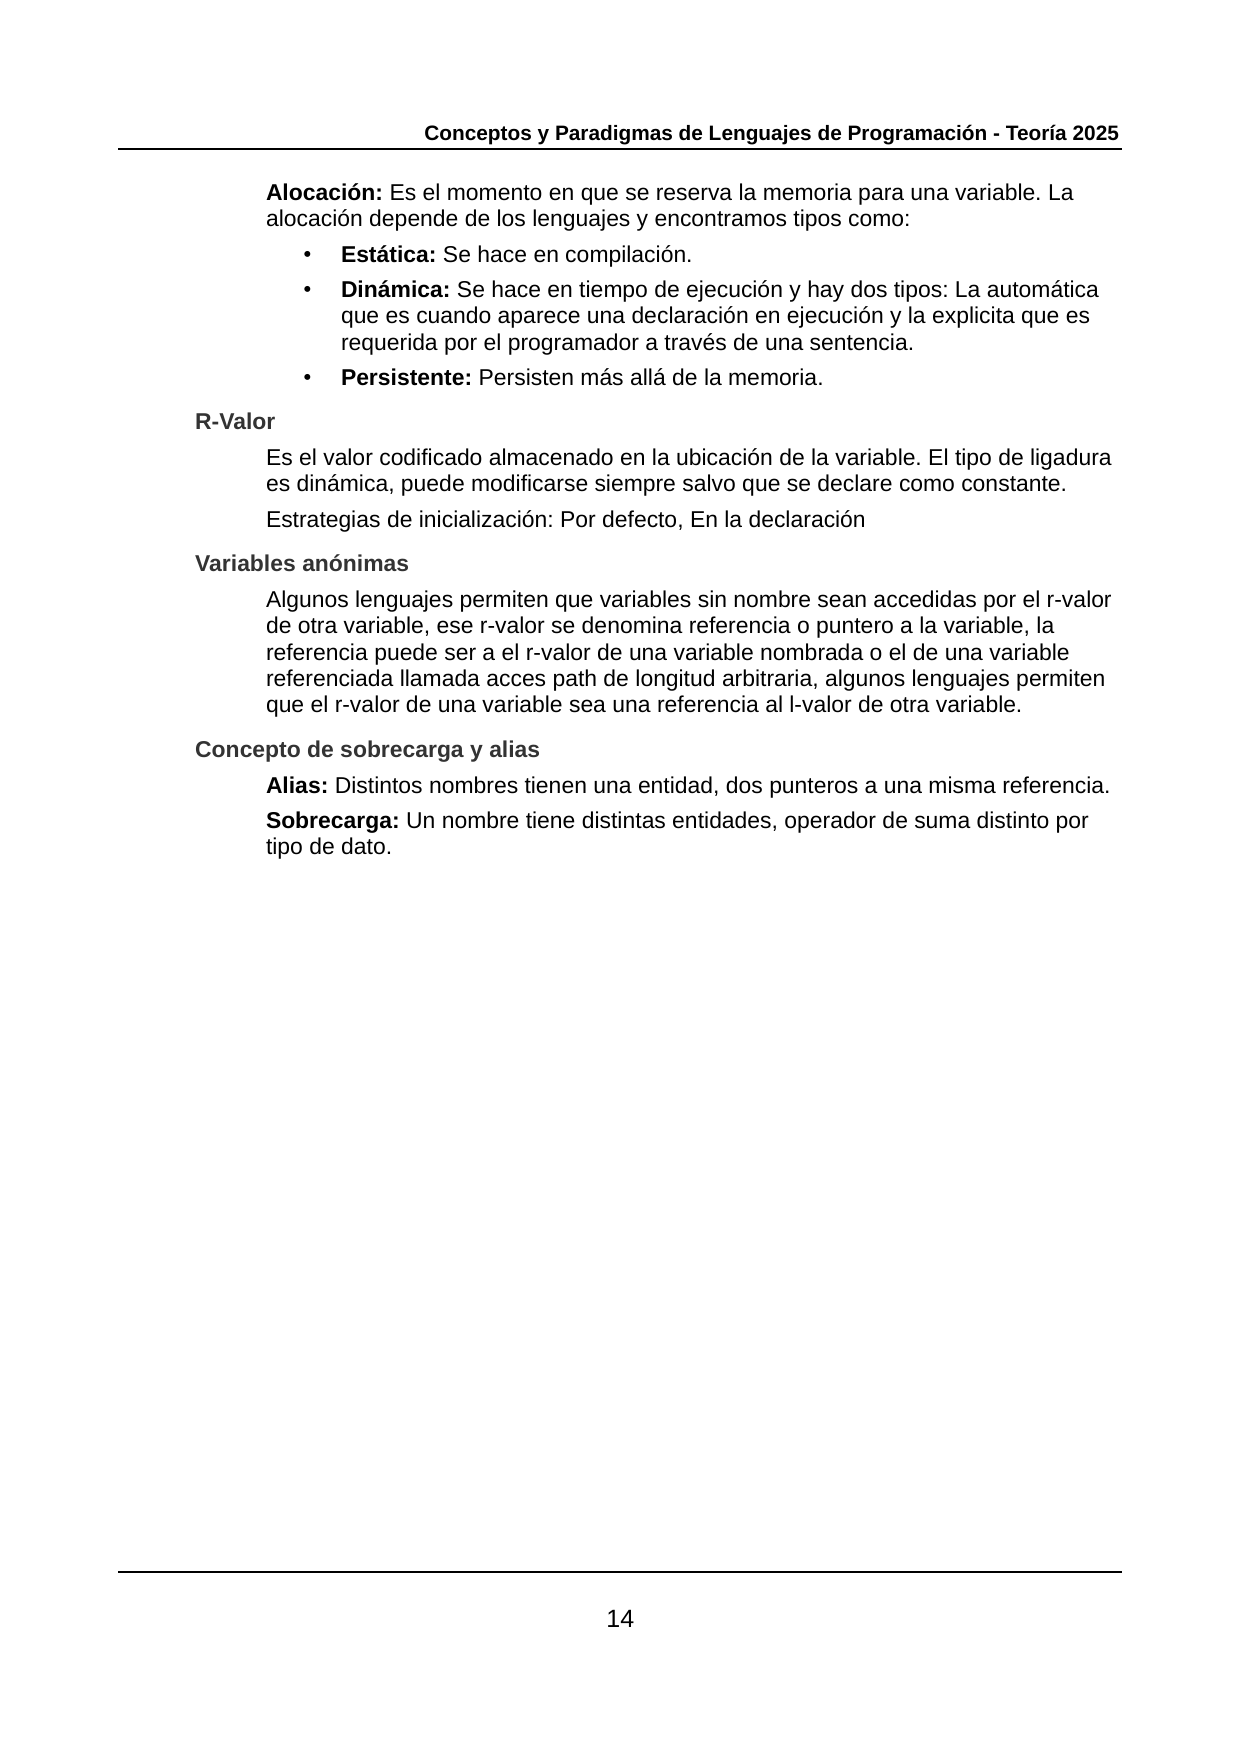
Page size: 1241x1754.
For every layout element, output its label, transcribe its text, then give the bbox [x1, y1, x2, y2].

list Estática: Se hace en compilación. [303, 241, 1122, 267]
subtitle R-Valor [192, 405, 1122, 437]
text Alias: Distintos nombres tienen una entidad, dos punteros a una misma referencia. [266, 772, 1122, 798]
text Algunos lenguajes permiten que variables sin nombre sean accedidas por el r-valor de otra variable, ese r-valor se denomina referencia o puntero a la variable, la referencia puede ser a el r-valor de una variable nombrada o el de una variable referenciada llamada acces path de longitud arbitraria, algunos lenguajes permiten que el r-valor de una variable sea una referencia al l-valor de otra variable. [266, 586, 1122, 718]
text Sobrecarga: Un nombre tiene distintas entidades, operador de suma distinto por tipo de dato. [266, 807, 1122, 859]
list Persistente: Persisten más allá de la memoria. [303, 364, 1122, 390]
text Estrategias de inicialización: Por defecto, En la declaración [266, 506, 1122, 532]
list Dinámica: Se hace en tiempo de ejecución y hay dos tipos: La automática que es cuando aparece una declaración en ejecución y la explicita que es requerida por el programador a través de una sentencia. [303, 276, 1122, 355]
subtitle Variables anónimas [192, 547, 1122, 579]
subtitle Concepto de sobrecarga y alias [192, 733, 1122, 765]
text Es el valor codificado almacenado en la ubicación de la variable. El tipo de ligadura es dinámica, puede modificarse siempre salvo que se declare como constante. [266, 444, 1122, 497]
text Alocación: Es el momento en que se reserva la memoria para una variable. La alocación depende de los lenguajes y encontramos tipos como: [266, 179, 1122, 232]
